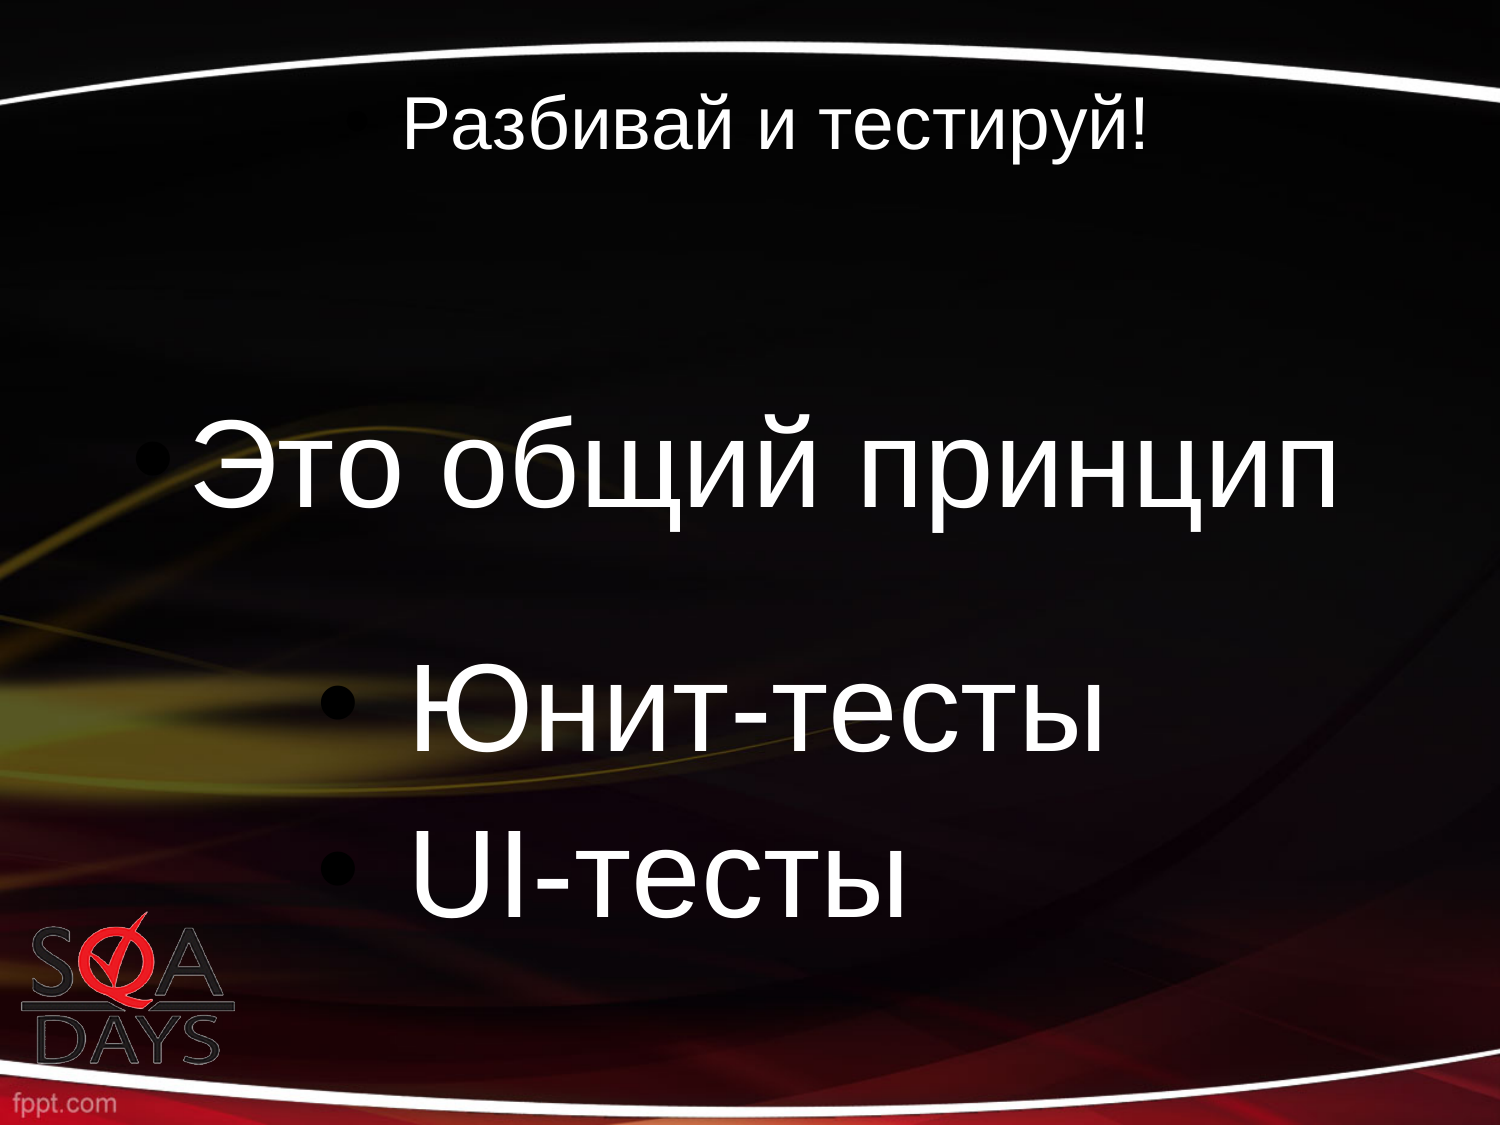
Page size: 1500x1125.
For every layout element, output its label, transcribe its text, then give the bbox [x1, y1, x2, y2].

list Юнит-тесты UI-тесты [302, 618, 1124, 951]
list Это общий принцип [116, 345, 1358, 571]
picture [0, 0, 1500, 1125]
list Разбивай и тестируй! [90, 45, 1406, 196]
